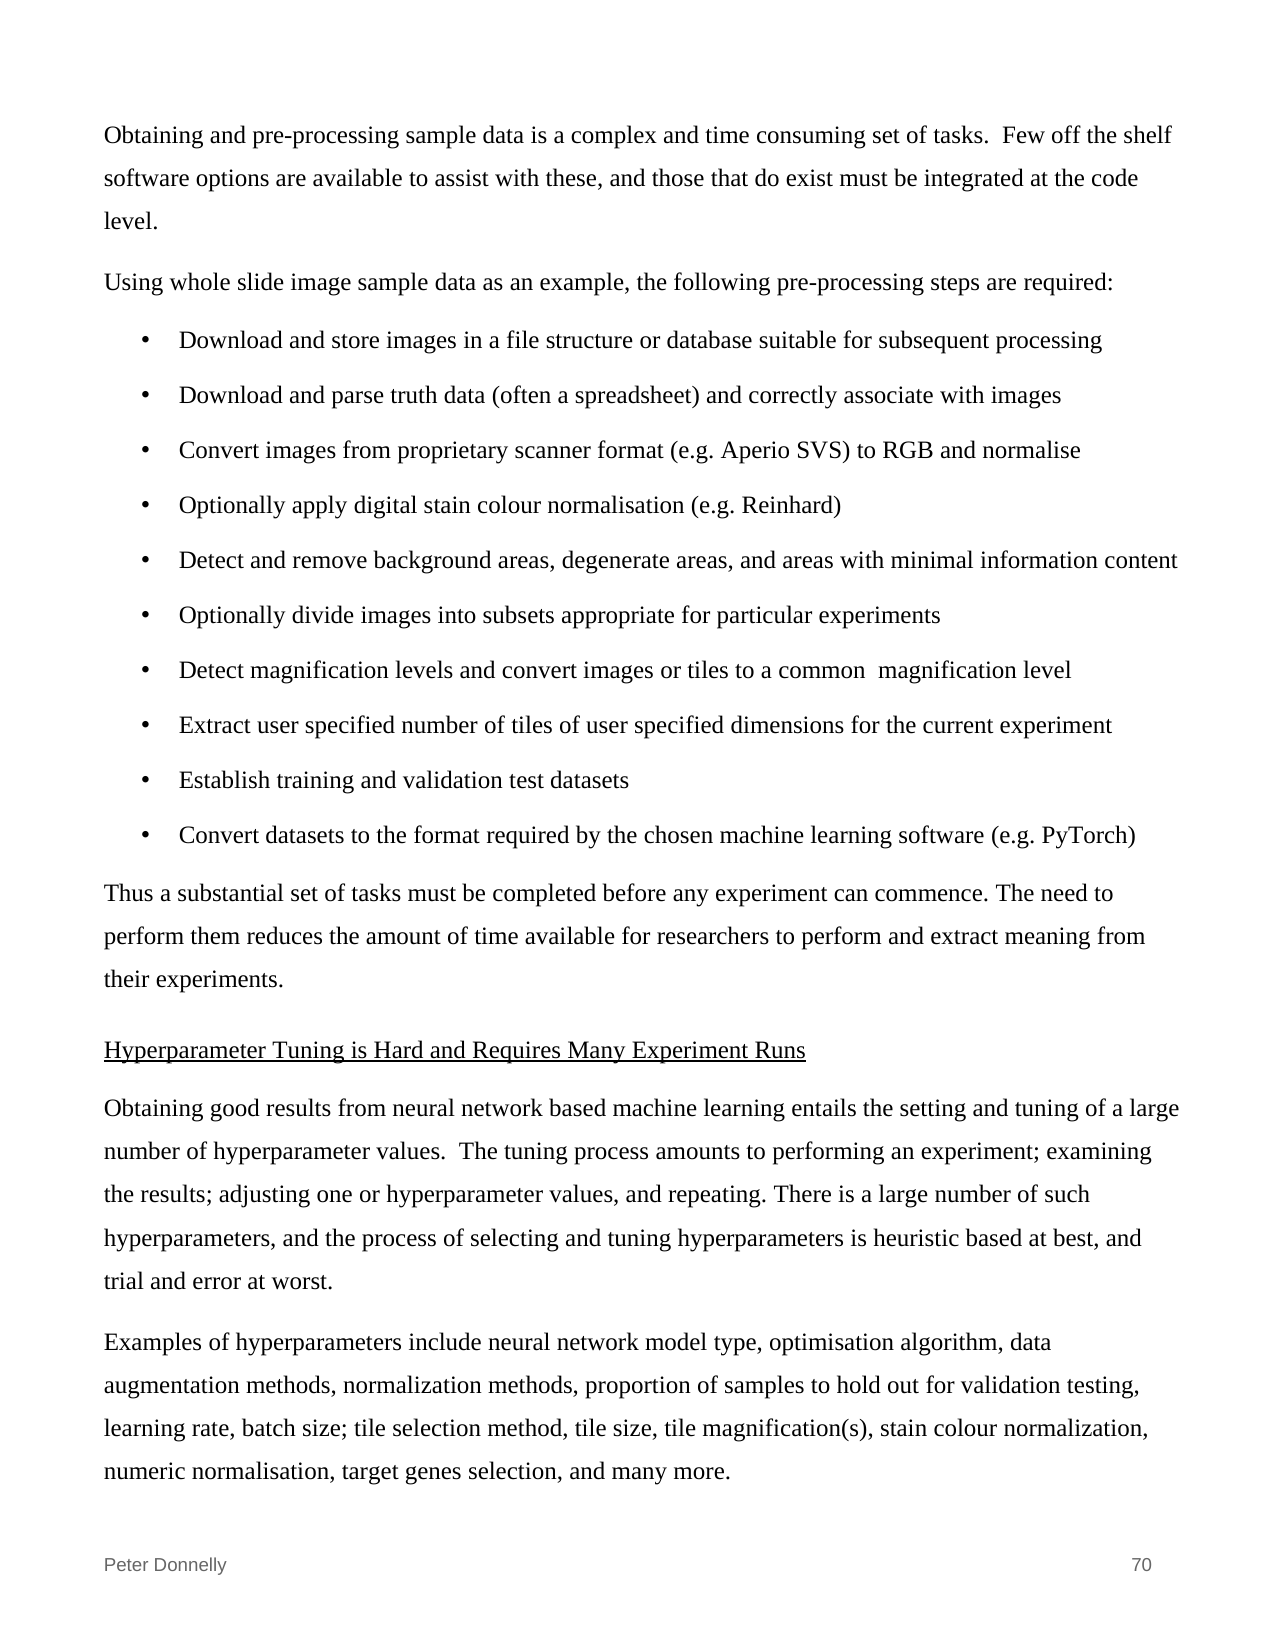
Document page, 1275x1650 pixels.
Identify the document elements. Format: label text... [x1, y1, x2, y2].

list Optionally apply digital stain colour normalisation (e.g. Reinhard) [141, 490, 1181, 518]
list Convert datasets to the format required by the chosen machine learning software (e.g. PyTorch) [141, 820, 1181, 848]
text Obtaining good results from neural network based machine learning entails the setting and tuning of a large number of hyperparameter values. The tuning process amounts to performing an experiment; examining the results; adjusting one or hyperparameter values, and repeating. There is a large number of such hyperparameters, and the process of selecting and tuning hyperparameters is heuristic based at best, and trial and error at worst. [103, 1093, 1181, 1294]
list Optionally divide images into subsets appropriate for particular experiments [141, 600, 1181, 628]
list Extract user specified number of tiles of user specified dimensions for the current experiment [141, 710, 1181, 738]
text Hyperparameter Tuning is Hard and Requires Many Experiment Runs [103, 1035, 1181, 1064]
list Download and store images in a file structure or database suitable for subsequent processing [141, 325, 1181, 353]
text Examples of hyperparameters include neural network model type, optimisation algorithm, data augmentation methods, normalization methods, proportion of samples to hold out for validation testing, learning rate, batch size; tile selection method, tile size, tile magnification(s), stain colour normalization, numeric normalisation, target genes selection, and many more. [103, 1327, 1181, 1485]
list Detect and remove background areas, degenerate areas, and areas with minimal information content [141, 545, 1181, 573]
list Download and parse truth data (often a spreadsheet) and correctly associate with images [141, 380, 1181, 408]
list Convert images from proprietary scanner format (e.g. Aperio SVS) to RGB and normalise [141, 435, 1181, 463]
text Using whole slide image sample data as an example, the following pre-processing steps are required: [103, 267, 1181, 296]
list Detect magnification levels and convert images or tiles to a common magnification level [141, 655, 1181, 683]
text Obtaining and pre-processing sample data is a complex and time consuming set of tasks. Few off the shelf software options are available to assist with these, and those that do exist must be integrated at the code level. [103, 120, 1181, 235]
list Establish training and validation test datasets [141, 765, 1181, 793]
text Thus a substantial set of tasks must be completed before any experiment can commence. The need to perform them reduces the amount of time available for researchers to perform and extract meaning from their experiments. [103, 878, 1181, 993]
